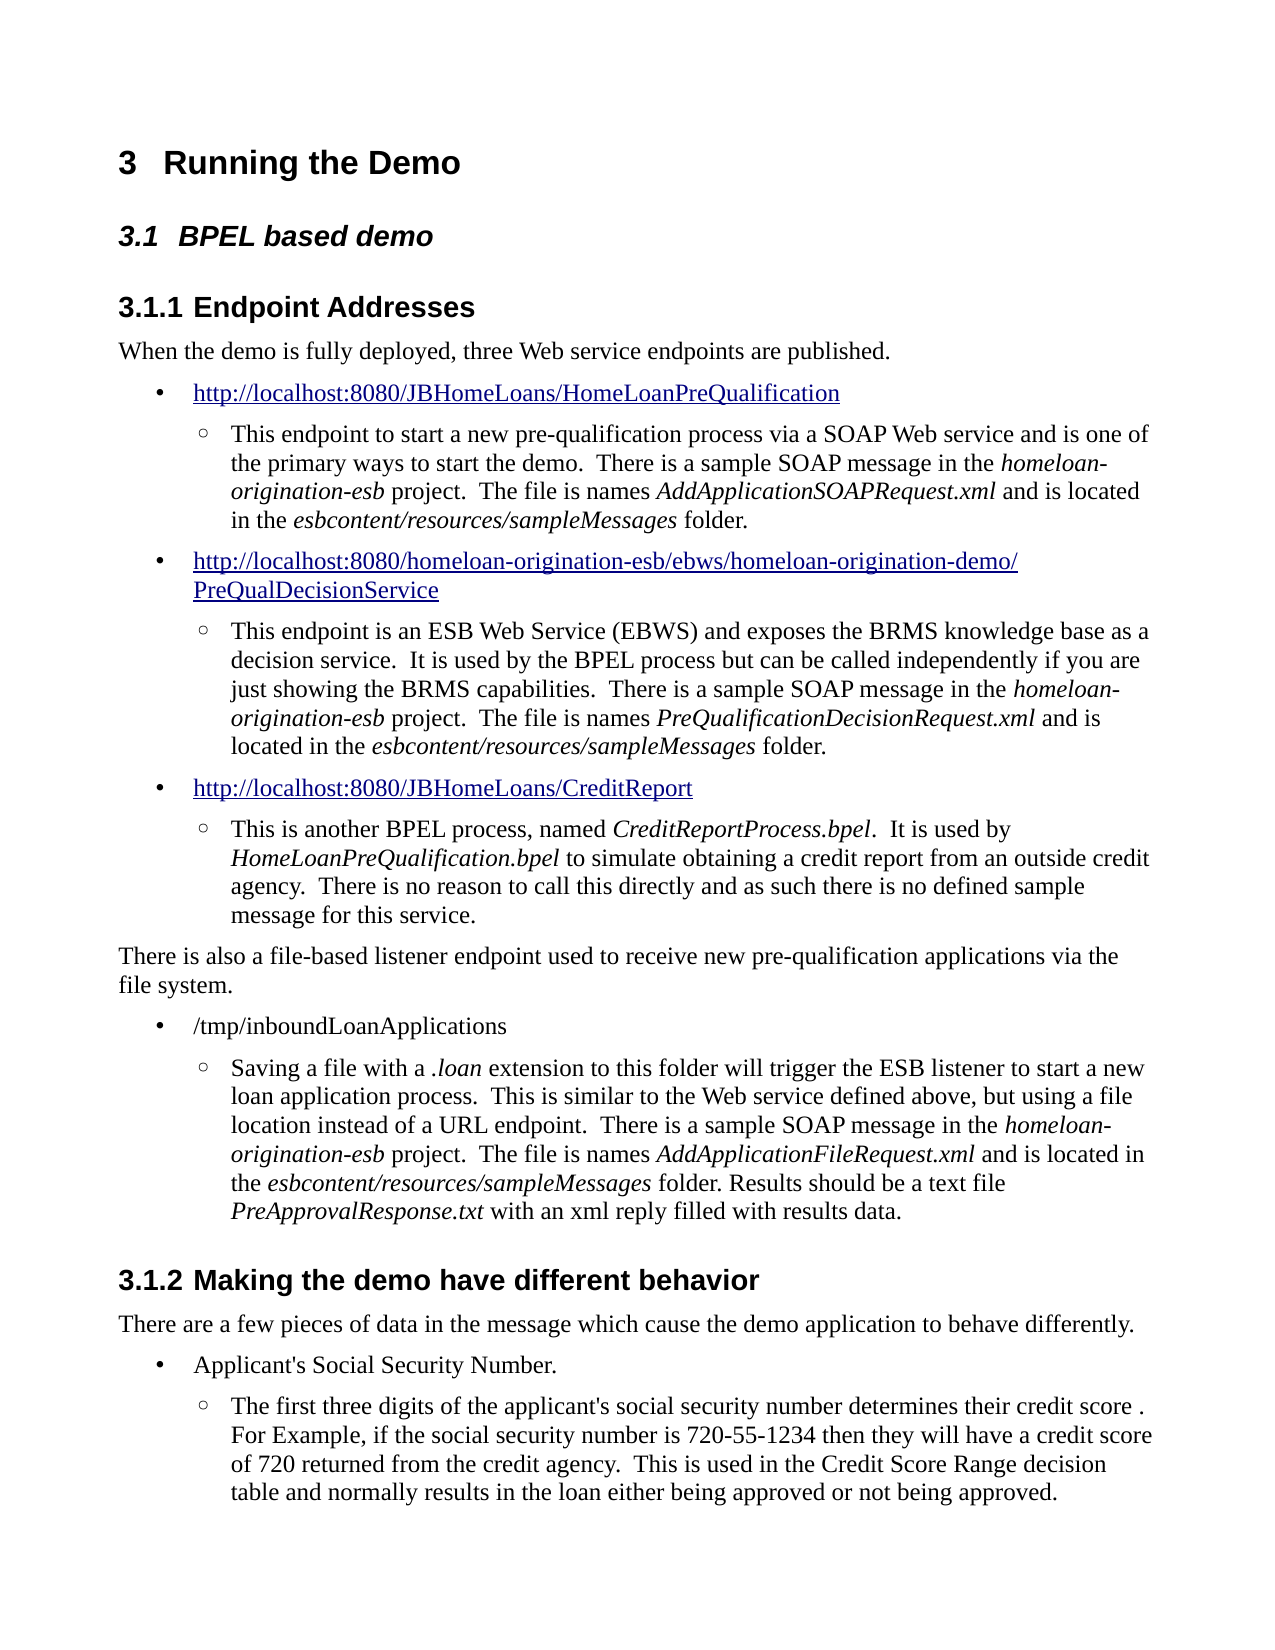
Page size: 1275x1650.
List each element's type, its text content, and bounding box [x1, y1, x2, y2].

list http://localhost:8080/homeloan-origination-esb/ebws/homeloan-origination-demo/PreQualDecisionService [156, 546, 1157, 604]
subtitle Endpoint Addresses [118, 290, 1157, 324]
text When the demo is fully deployed, three Web service endpoints are published. [118, 336, 1157, 365]
list This endpoint is an ESB Web Service (EBWS) and exposes the BRMS knowledge base as a decision service. It is used by the BPEL process but can be called independently if you are just showing the BRMS capabilities. There is a sample SOAP message in the homeloan-origination-esb project. The file is names PreQualificationDecisionRequest.xml and is located in the esbcontent/resources/sampleMessages folder. [193, 616, 1157, 760]
list /tmp/inboundLoanApplications [156, 1011, 1157, 1040]
list http://localhost:8080/JBHomeLoans/HomeLoanPreQualification [156, 378, 1157, 406]
list The first three digits of the applicant's social security number determines their credit score . For Example, if the social security number is 720-55-1234 then they will have a credit score of 720 returned from the credit agency. This is used in the Credit Score Range decision table and normally results in the loan either being approved or not being approved. [193, 1391, 1157, 1506]
text There is also a file-based listener endpoint used to receive new pre-qualification applications via the file system. [118, 941, 1157, 999]
text There are a few pieces of data in the message which cause the demo application to behave differently. [118, 1309, 1157, 1337]
list Applicant's Social Security Number. [156, 1350, 1157, 1379]
list Saving a file with a .loan extension to this folder will trigger the ESB listener to start a new loan application process. This is similar to the Web service defined above, but using a file location instead of a URL endpoint. There is a sample SOAP message in the homeloan-origination-esb project. The file is names AddApplicationFileRequest.xml and is located in the esbcontent/resources/sampleMessages folder. Results should be a text file PreApprovalResponse.txt with an xml reply filled with results data. [193, 1053, 1157, 1225]
list This is another BPEL process, named CreditReportProcess.bpel. It is used by HomeLoanPreQualification.bpel to simulate obtaining a credit report from an outside credit agency. There is no reason to call this directly and as such there is no defined sample message for this service. [193, 814, 1157, 929]
subtitle Running the Demo [118, 143, 1157, 182]
subtitle BPEL based demo [118, 219, 1157, 253]
subtitle Making the demo have different behavior [118, 1263, 1157, 1296]
list http://localhost:8080/JBHomeLoans/CreditReport [156, 773, 1157, 801]
list This endpoint to start a new pre-qualification process via a SOAP Web service and is one of the primary ways to start the demo. There is a sample SOAP message in the homeloan-origination-esb project. The file is names AddApplicationSOAPRequest.xml and is located in the esbcontent/resources/sampleMessages folder. [193, 419, 1157, 534]
